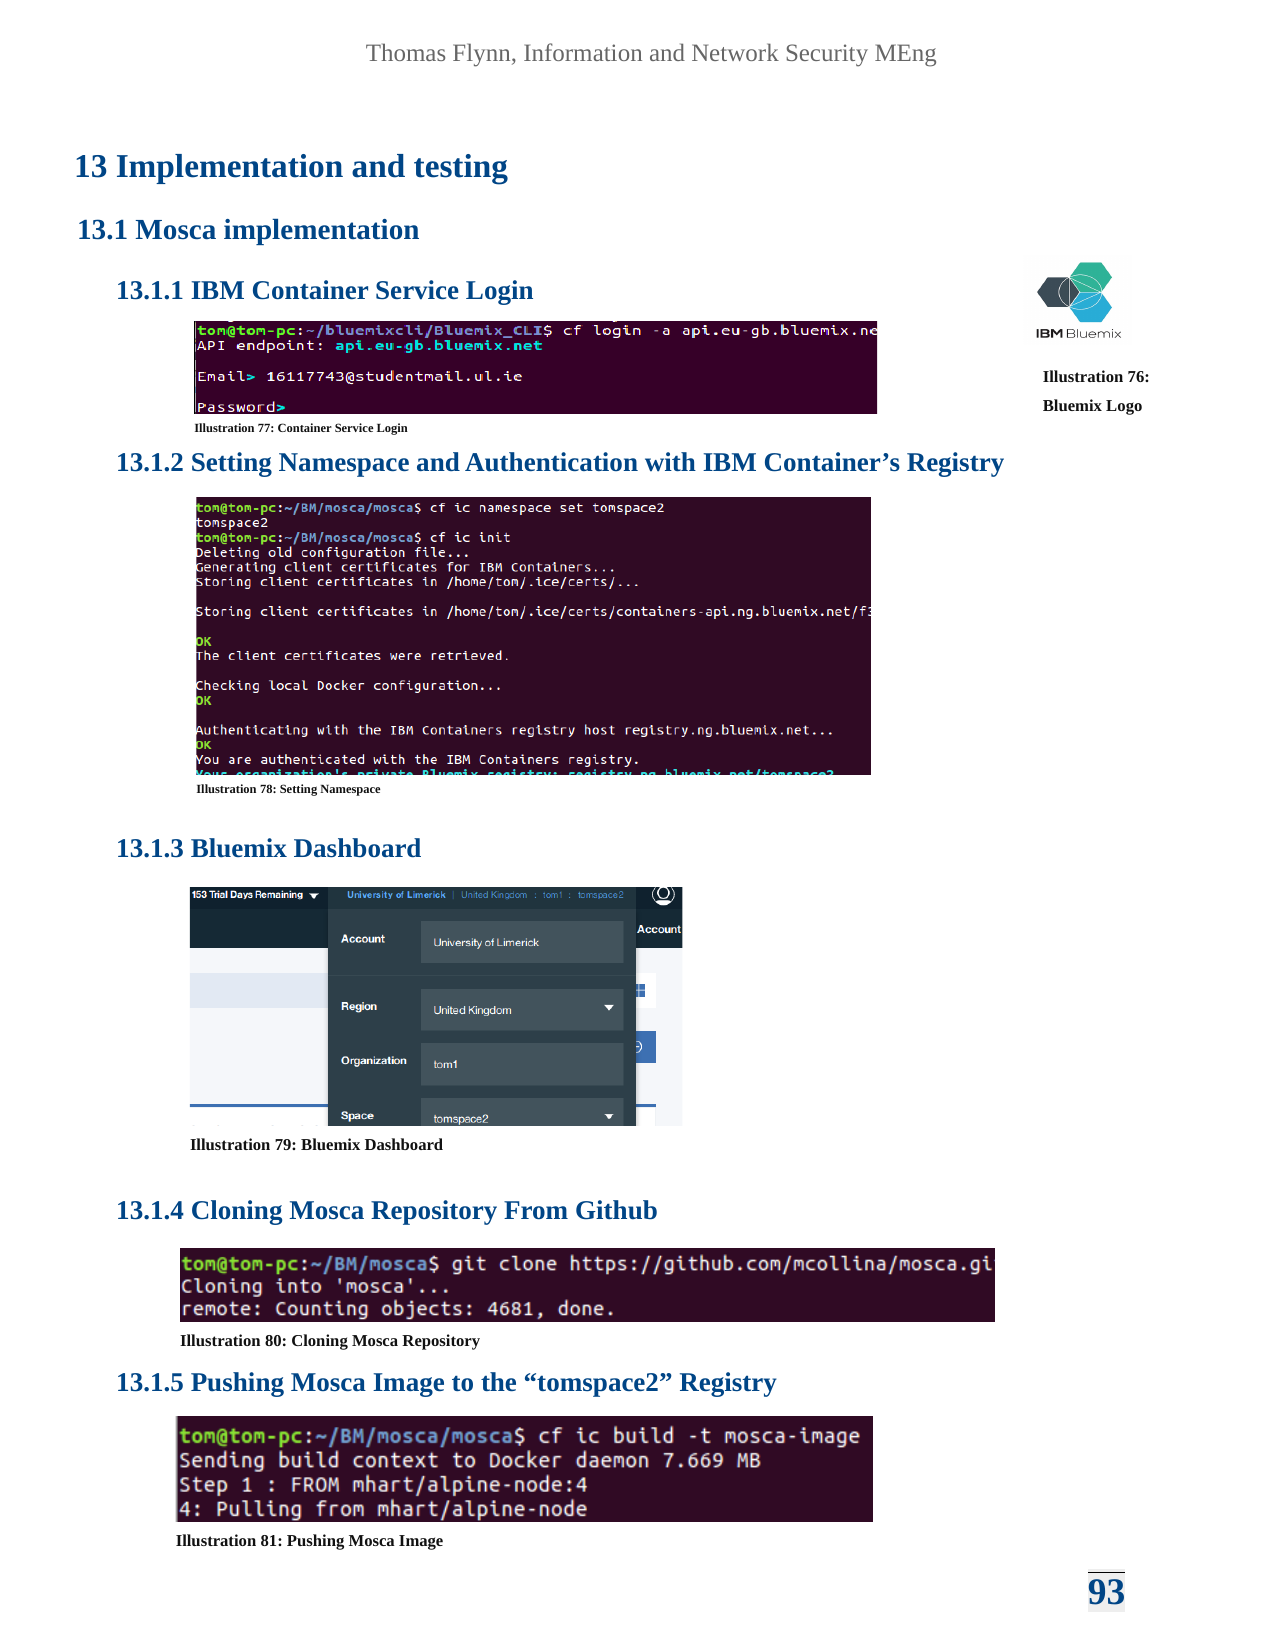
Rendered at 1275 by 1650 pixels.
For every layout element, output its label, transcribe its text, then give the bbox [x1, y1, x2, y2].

text Illustration 77: Container Service Login [194, 414, 877, 436]
text Illustration 80: Cloning Mosca Repository [180, 1322, 995, 1350]
subtitle 13 Implementation and testing [74, 146, 1125, 184]
picture [180, 1248, 995, 1322]
text Illustration 78: Setting Namespace [196, 775, 961, 796]
subtitle 13.1 Mosca implementation [74, 212, 1125, 246]
subtitle 13.1.5 Pushing Mosca Image to the “tomspace2” Registry [109, 1366, 1125, 1397]
picture [1023, 255, 1132, 345]
picture [189, 887, 683, 1126]
text Illustration 79: Bluemix Dashboard [190, 1126, 791, 1154]
subtitle 13.1.1 IBM Container Service Login [109, 247, 1151, 422]
text Illustration 76: Bluemix Logo [1043, 345, 1151, 414]
subtitle 13.1.2 Setting Namespace and Authentication with IBM Container’s Registry [109, 446, 1125, 477]
subtitle 13.1.3 Bluemix Dashboard [109, 832, 1125, 863]
picture [175, 1416, 873, 1522]
picture [194, 321, 878, 414]
text Illustration 81: Pushing Mosca Image [176, 1522, 873, 1550]
subtitle 13.1.4 Cloning Mosca Repository From Github [109, 1194, 1125, 1225]
picture [196, 497, 871, 775]
